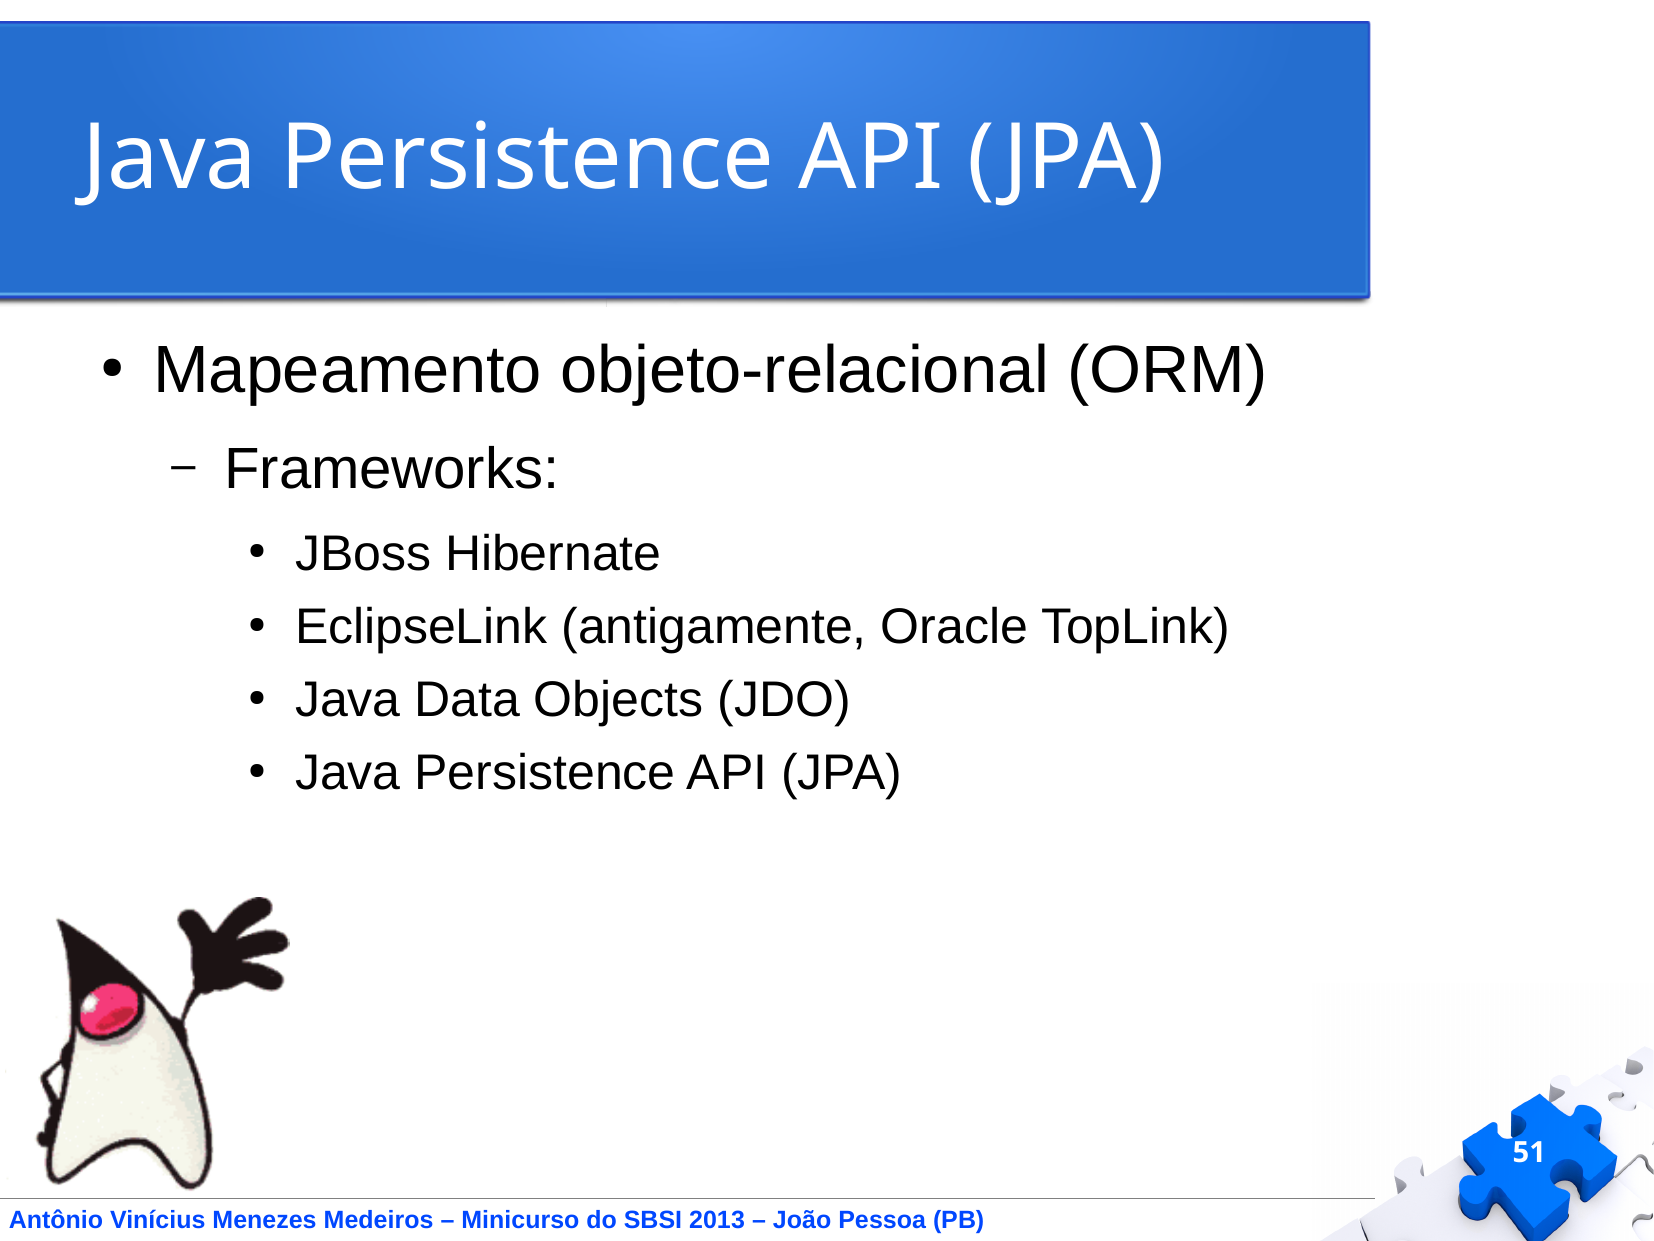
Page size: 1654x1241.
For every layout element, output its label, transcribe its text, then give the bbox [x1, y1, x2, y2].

picture [0, 21, 1375, 307]
list Mapeamento objeto-relacional (ORM) Frameworks: JBoss Hibernate EclipseLink (antigamente, Oracle TopLink) Java Data Objects (JDO) Java Persistence API (JPA) [82, 332, 1356, 1182]
picture [1311, 983, 1654, 1241]
title Java Persistence API (JPA) [82, 49, 1323, 257]
picture [5, 897, 290, 1193]
